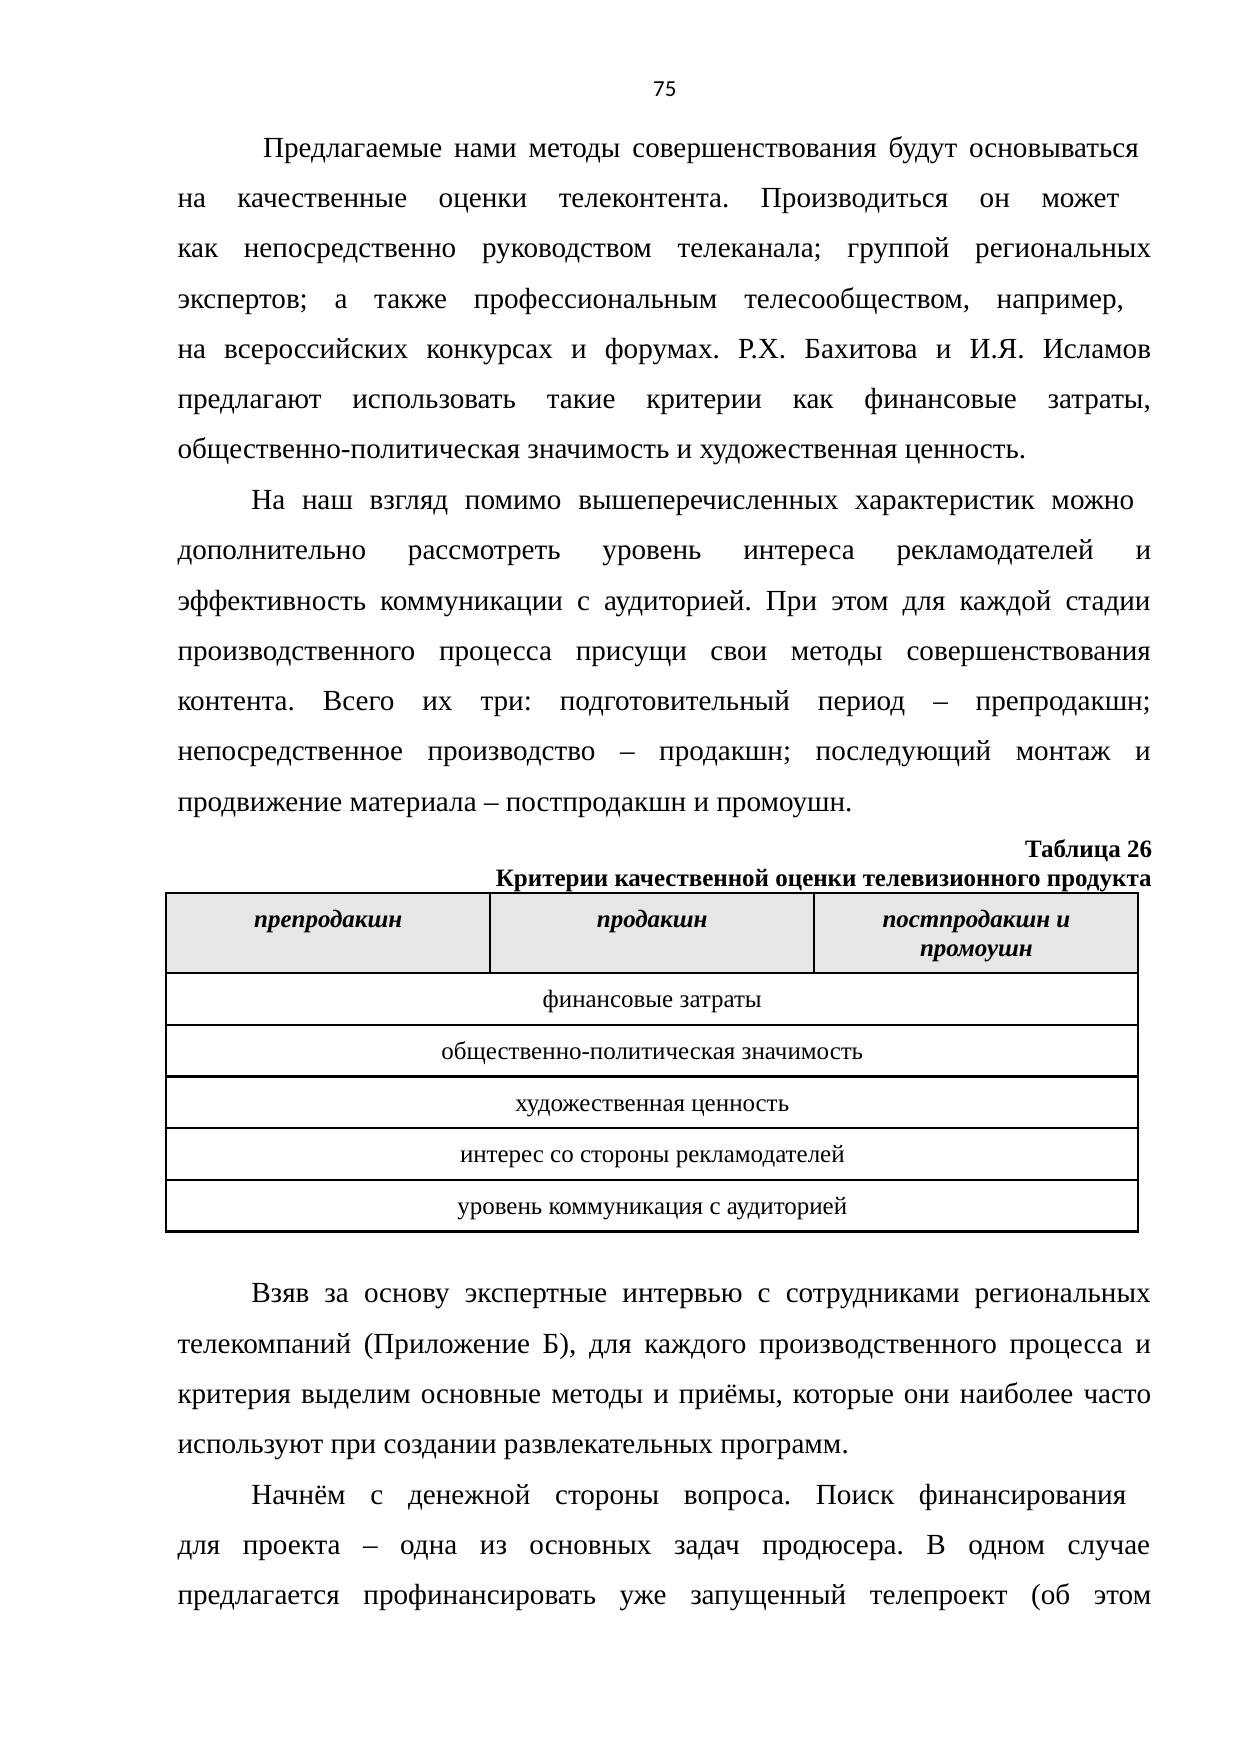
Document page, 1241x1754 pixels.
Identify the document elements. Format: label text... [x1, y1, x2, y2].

table_cell общественно-политическая значимость [167, 1026, 1137, 1075]
text Начнём с денежной стороны вопроса. Поиск финансирования для проекта – одна из основных задач продюсера. В одном случае предлагается профинансировать уже запущенный телепроект (об этом [177, 1477, 1152, 1611]
text Предлагаемые нами методы совершенствования будут основываться на качественные оценки телеконтента. Производиться он может как непосредственно руководством телеканала; группой региональных экспертов; а также профессиональным телесообществом, например, на всероссийских конкурсах и форумах. Р.Х. Бахитова и И.Я. Исламов предлагают использовать такие критерии как финансовые затраты, общественно-политическая значимость и художественная ценность. [177, 130, 1152, 465]
table_header постпродакшн и промоушн [815, 894, 1137, 972]
table_cell финансовые затраты [167, 974, 1137, 1024]
table_header продакшн [491, 894, 813, 972]
table_cell художественная ценность [167, 1078, 1137, 1127]
table_cell уровень коммуникация с аудиторией [167, 1181, 1137, 1230]
text На наш взгляд помимо вышеперечисленных характеристик можно дополнительно рассмотреть уровень интереса рекламодателей и эффективность коммуникации с аудиторией. При этом для каждой стадии производственного процесса присущи свои методы совершенствования контента. Всего их три: подготовительный период – препродакшн; непосредственное производство – продакшн; последующий монтаж и продвижение материала – постпродакшн и промоушн. [177, 482, 1152, 817]
text Взяв за основу экспертные интервью с сотрудниками региональных телекомпаний (Приложение Б), для каждого производственного процесса и критерия выделим основные методы и приёмы, которые они наиболее часто используют при создании развлекательных программ. [177, 1276, 1152, 1460]
text Критерии качественной оценки телевизионного продукта [177, 863, 1152, 892]
text Таблица 26 [177, 834, 1152, 863]
table_header препродакшн [167, 894, 489, 972]
table_cell интерес со стороны рекламодателей [167, 1129, 1137, 1179]
